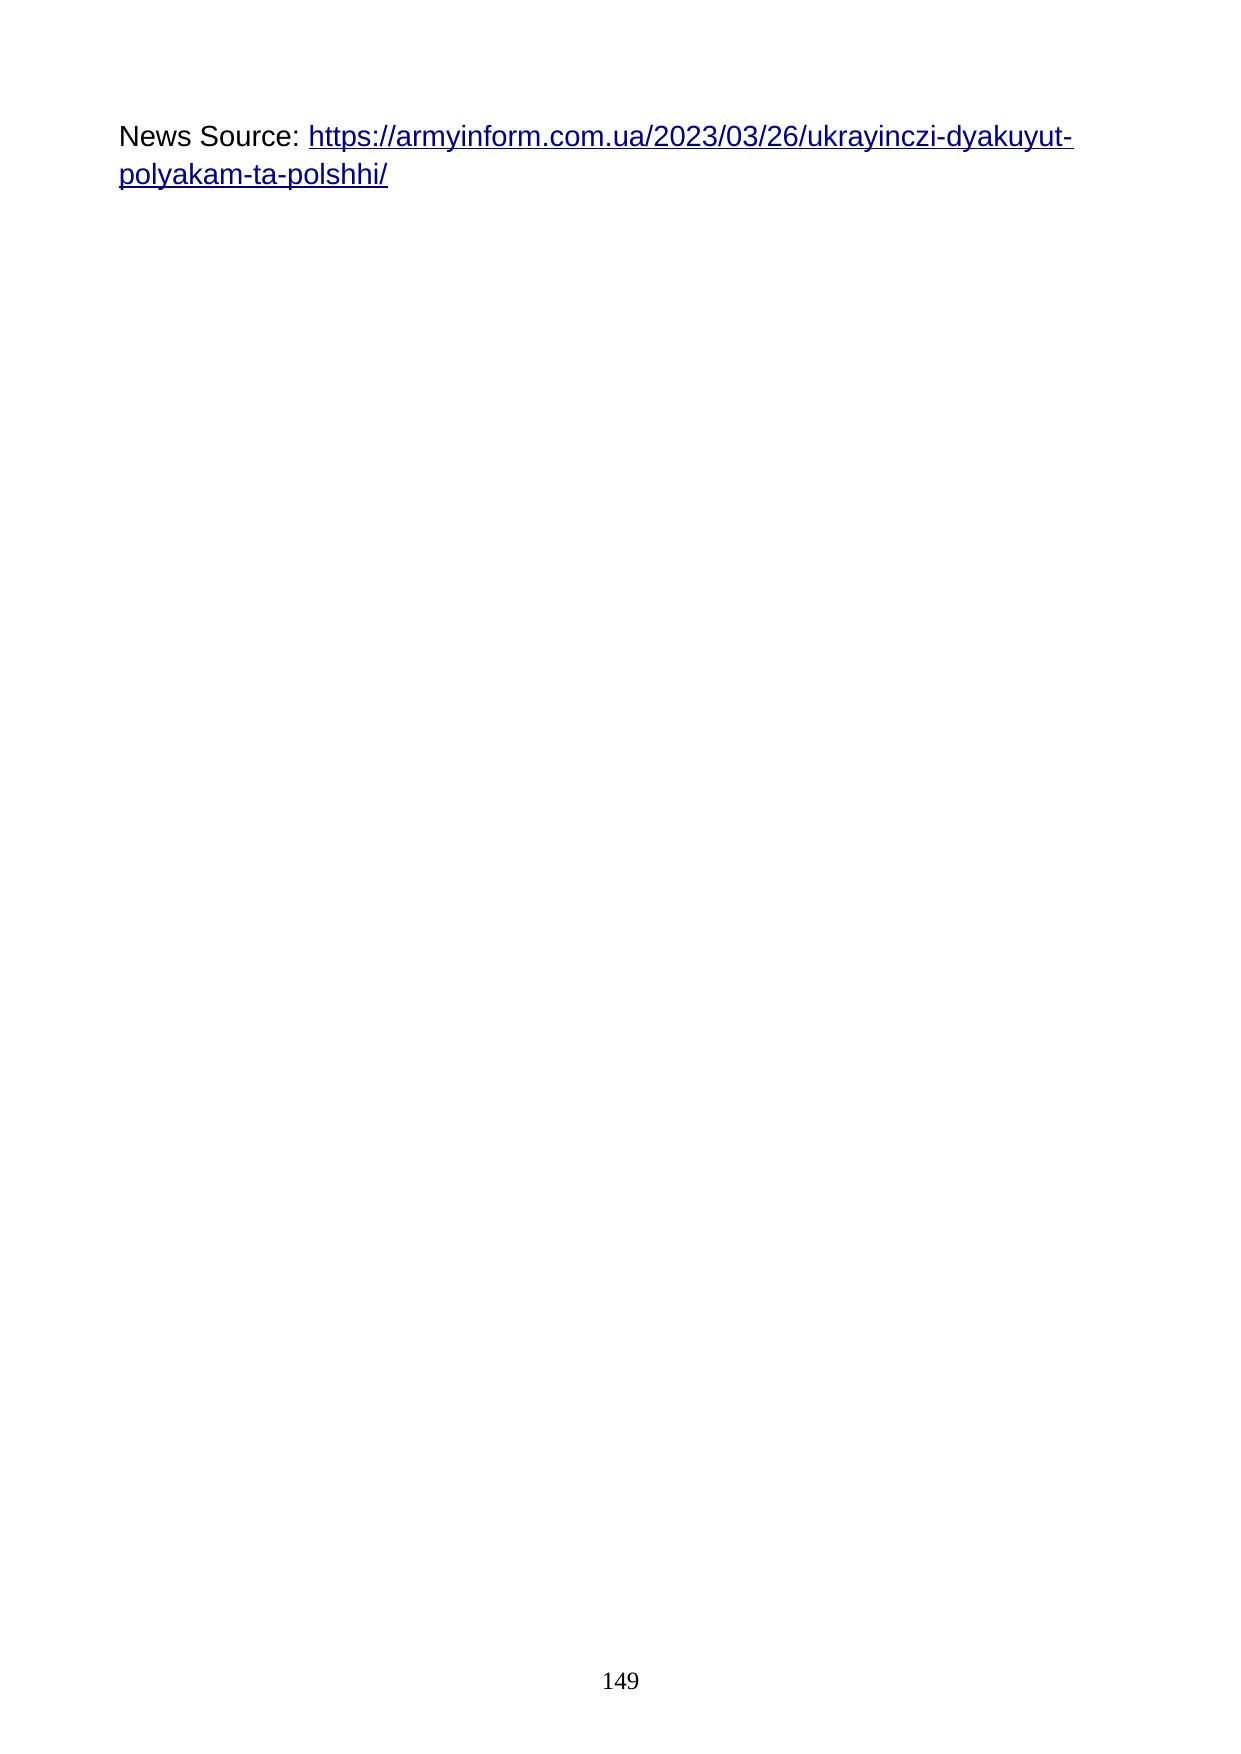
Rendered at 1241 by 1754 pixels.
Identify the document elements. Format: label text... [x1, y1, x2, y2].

text News Source: https://armyinform.com.ua/2023/03/26/ukrayinczi-dyakuyut-polyakam-ta-polshhi/ [118, 118, 1122, 191]
